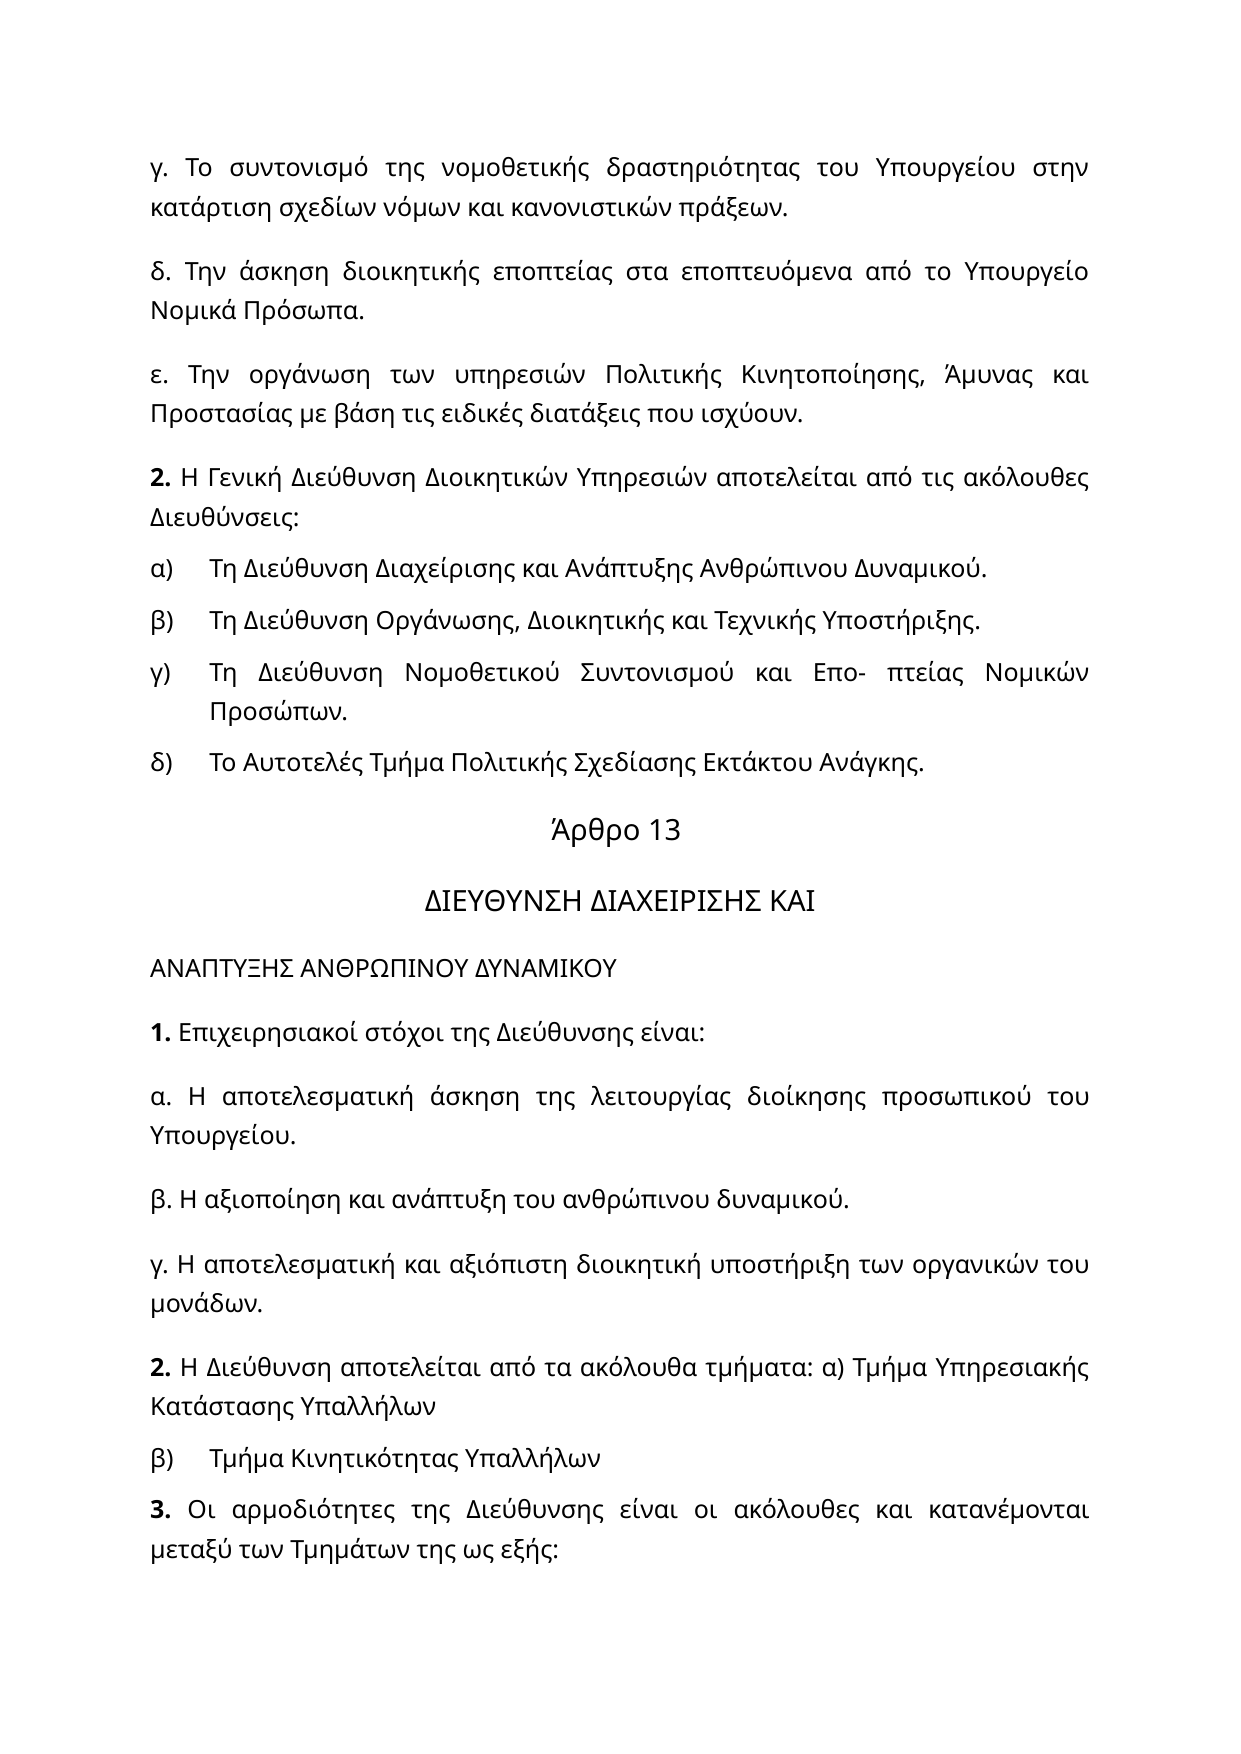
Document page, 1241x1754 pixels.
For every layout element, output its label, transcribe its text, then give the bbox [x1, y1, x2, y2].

text 3. Οι αρμοδιότητες της Διεύθυνσης είναι οι ακόλουθες και κατανέμονται μεταξύ των Τμημάτων της ως εξής: [150, 1492, 1090, 1565]
list δ) Το Αυτοτελές Τμήμα Πολιτικής Σχεδίασης Εκτάκτου Ανάγκης. [150, 745, 1090, 779]
text 1. Επιχειρησιακοί στόχοι της Διεύθυνσης είναι: [150, 1014, 1090, 1049]
text δ. Την άσκηση διοικητικής εποπτείας στα εποπτευόμενα από το Υπουργείο Νομικά Πρόσωπα. [150, 253, 1090, 327]
text 2. Η Γενική Διεύθυνση Διοικητικών Υπηρεσιών αποτελείται από τις ακόλουθες Διευθύνσεις: [150, 460, 1090, 533]
text γ. Το συντονισμό της νομοθετικής δραστηριότητας του Υπουργείου στην κατάρτιση σχεδίων νόμων και κανονιστικών πράξεων. [150, 150, 1090, 223]
subtitle ΔΙΕΥΘΥΝΣΗ ΔΙΑΧΕΙΡΙΣΗΣ ΚΑΙ [150, 880, 1090, 919]
text γ. Η αποτελεσματική και αξιόπιστη διοικητική υποστήριξη των οργανικών του μονάδων. [150, 1246, 1090, 1319]
text β. Η αξιοποίηση και ανάπτυξη του ανθρώπινου δυναμικού. [150, 1182, 1090, 1216]
list α) Τη Διεύθυνση Διαχείρισης και Ανάπτυξης Ανθρώπινου Δυναμικού. [150, 551, 1090, 585]
subtitle Άρθρο 13 [150, 809, 1090, 849]
list β) Τμήμα Κινητικότητας Υπαλλήλων [150, 1440, 1090, 1474]
list γ) Τη Διεύθυνση Νομοθετικού Συντονισμού και Επο- πτείας Νομικών Προσώπων. [150, 654, 1090, 727]
text ΑΝΑΠΤΥΞΗΣ ΑΝΘΡΩΠΙΝΟΥ ΔΥΝΑΜΙΚΟΥ [150, 950, 1090, 984]
text ε. Την οργάνωση των υπηρεσιών Πολιτικής Κινητοποίησης, Άμυνας και Προστασίας με βάση τις ειδικές διατάξεις που ισχύουν. [150, 357, 1090, 430]
list β) Τη Διεύθυνση Οργάνωσης, Διοικητικής και Τεχνικής Υποστήριξης. [150, 602, 1090, 637]
text α. Η αποτελεσματική άσκηση της λειτουργίας διοίκησης προσωπικού του Υπουργείου. [150, 1079, 1090, 1152]
text 2. Η Διεύθυνση αποτελείται από τα ακόλουθα τμήματα: α) Τμήμα Υπηρεσιακής Κατάστασης Υπαλλήλων [150, 1349, 1090, 1423]
